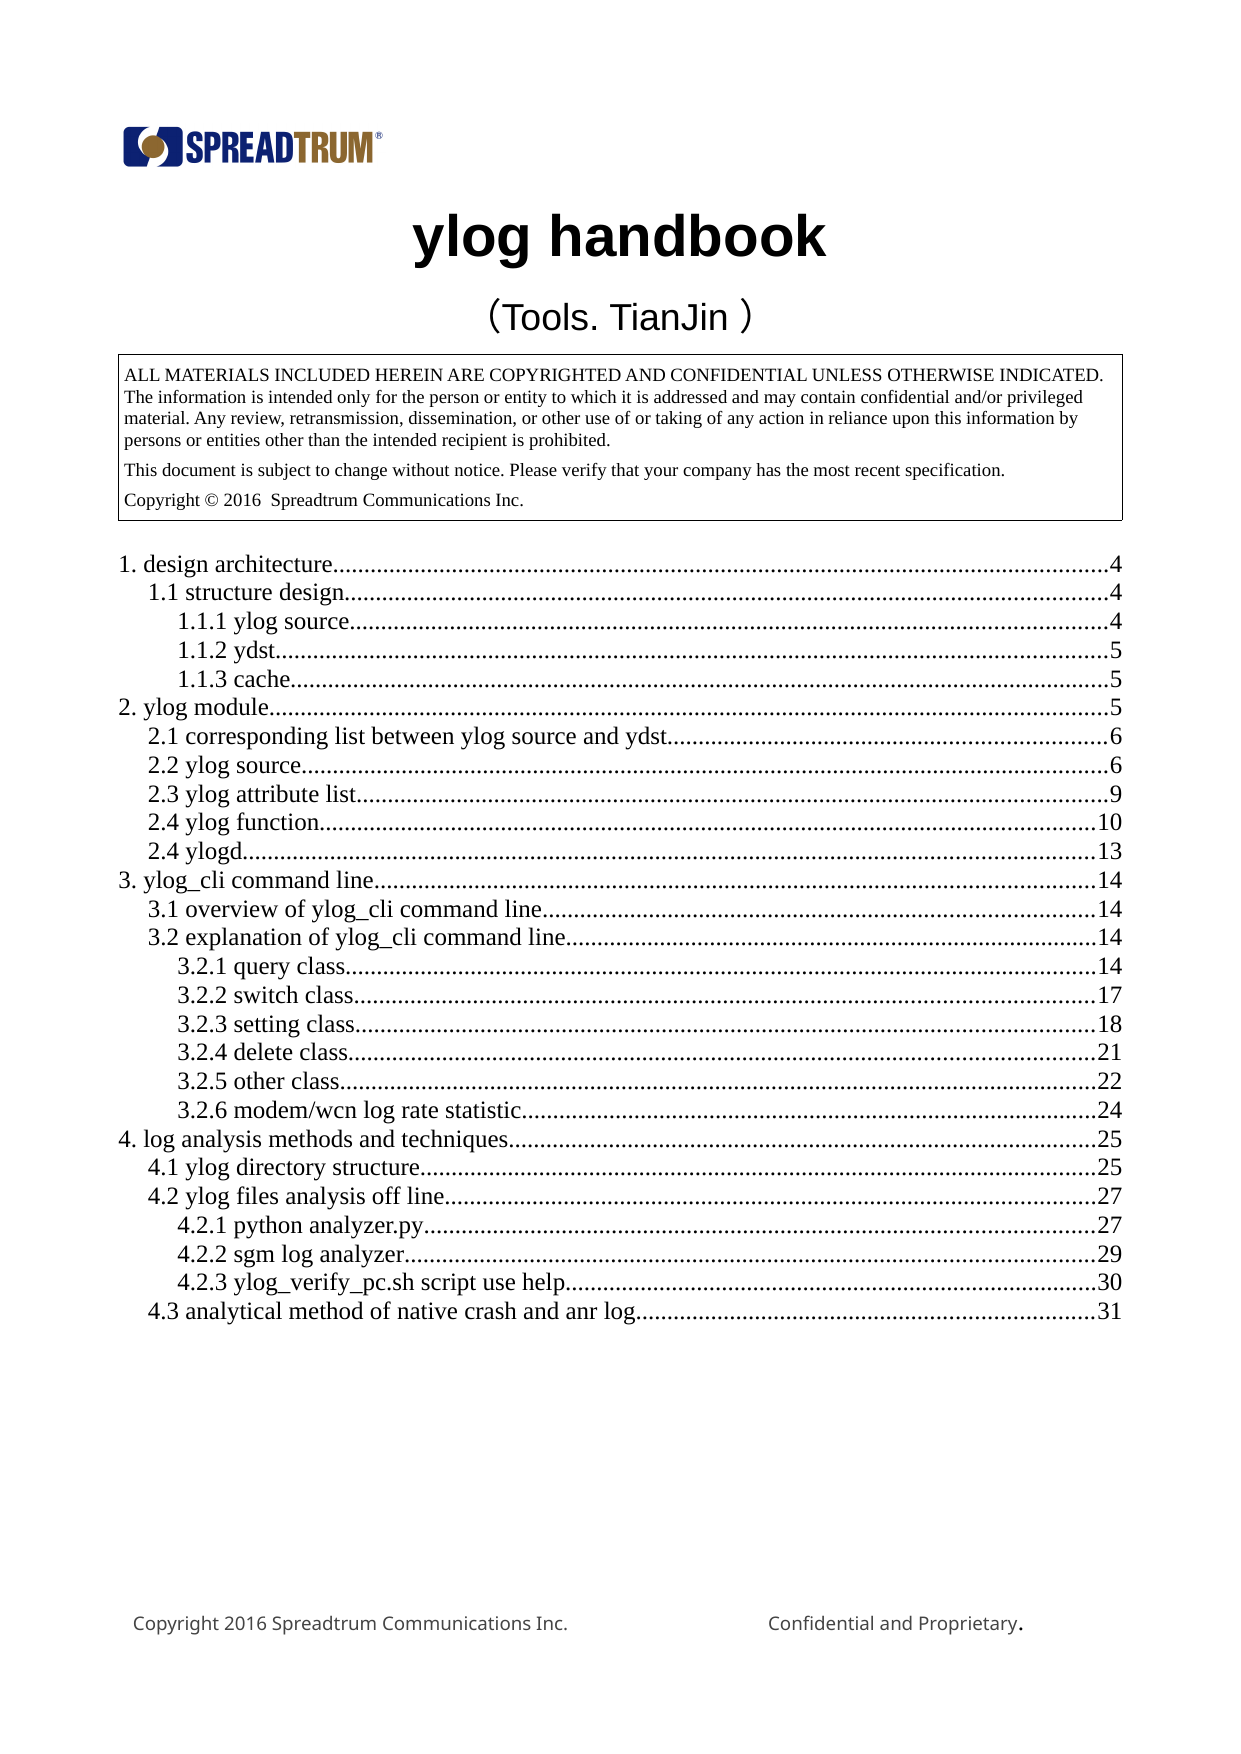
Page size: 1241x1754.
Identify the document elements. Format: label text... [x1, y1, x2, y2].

picture [120, 123, 386, 168]
text 3.2 explanation of ylog_cli command line 14 [148, 922, 1122, 951]
table_header ALL MATERIALS INCLUDED HEREIN ARE COPYRIGHTED AND CONFIDENTIAL UNLESS OTHERWISE INDICATED. The information is intended only for the person or entity to which it is addressed and may contain confidential and/or privileged material. Any review, retransmission, dissemination, or other use of or taking of any action in reliance upon this information by persons or entities other than the intended recipient is prohibited. This document is subject to change without notice. Please verify that your company has the most recent specification. Copyright © 2016 Spreadtrum Communications Inc. [119, 355, 1122, 520]
text 1.1.2 ydst 5 [177, 635, 1122, 664]
text 3.2.4 delete class 21 [177, 1037, 1122, 1066]
text 2.1 corresponding list between ylog source and ydst 6 [148, 721, 1122, 750]
text 1.1.1 ylog source 4 [177, 606, 1122, 635]
title ylog handbook [118, 201, 1122, 268]
text 2.4 ylog function 10 [148, 807, 1122, 836]
text 2. ylog module 5 [118, 692, 1122, 721]
text 4.2.3 ylog_verify_pc.sh script use help 30 [177, 1267, 1122, 1296]
text 3.2.5 other class 22 [177, 1066, 1122, 1095]
text 3.2.3 setting class 18 [177, 1009, 1122, 1037]
text 3.2.6 modem/wcn log rate statistic 24 [177, 1095, 1122, 1124]
subtitle （Tools. TianJin ） [118, 287, 1122, 341]
text 2.3 ylog attribute list 9 [148, 779, 1122, 807]
text 2.2 ylog source 6 [148, 750, 1122, 779]
text 4.2.2 sgm log analyzer 29 [177, 1239, 1122, 1267]
text 4.3 analytical method of native crash and anr log 31 [148, 1296, 1122, 1325]
text 3.2.1 query class 14 [177, 951, 1122, 980]
text 4.1 ylog directory structure 25 [148, 1152, 1122, 1181]
text 4.2 ylog files analysis off line 27 [148, 1181, 1122, 1210]
text 1.1.3 cache 5 [177, 664, 1122, 692]
text 3.1 overview of ylog_cli command line 14 [148, 894, 1122, 922]
text 2.4 ylogd 13 [148, 836, 1122, 865]
text 3. ylog_cli command line 14 [118, 865, 1122, 894]
text 4.2.1 python analyzer.py 27 [177, 1210, 1122, 1239]
text 1. design architecture 4 [118, 549, 1122, 577]
text 3.2.2 switch class 17 [177, 980, 1122, 1009]
text 1.1 structure design 4 [148, 577, 1122, 606]
text 4. log analysis methods and techniques. 25 [118, 1124, 1122, 1152]
